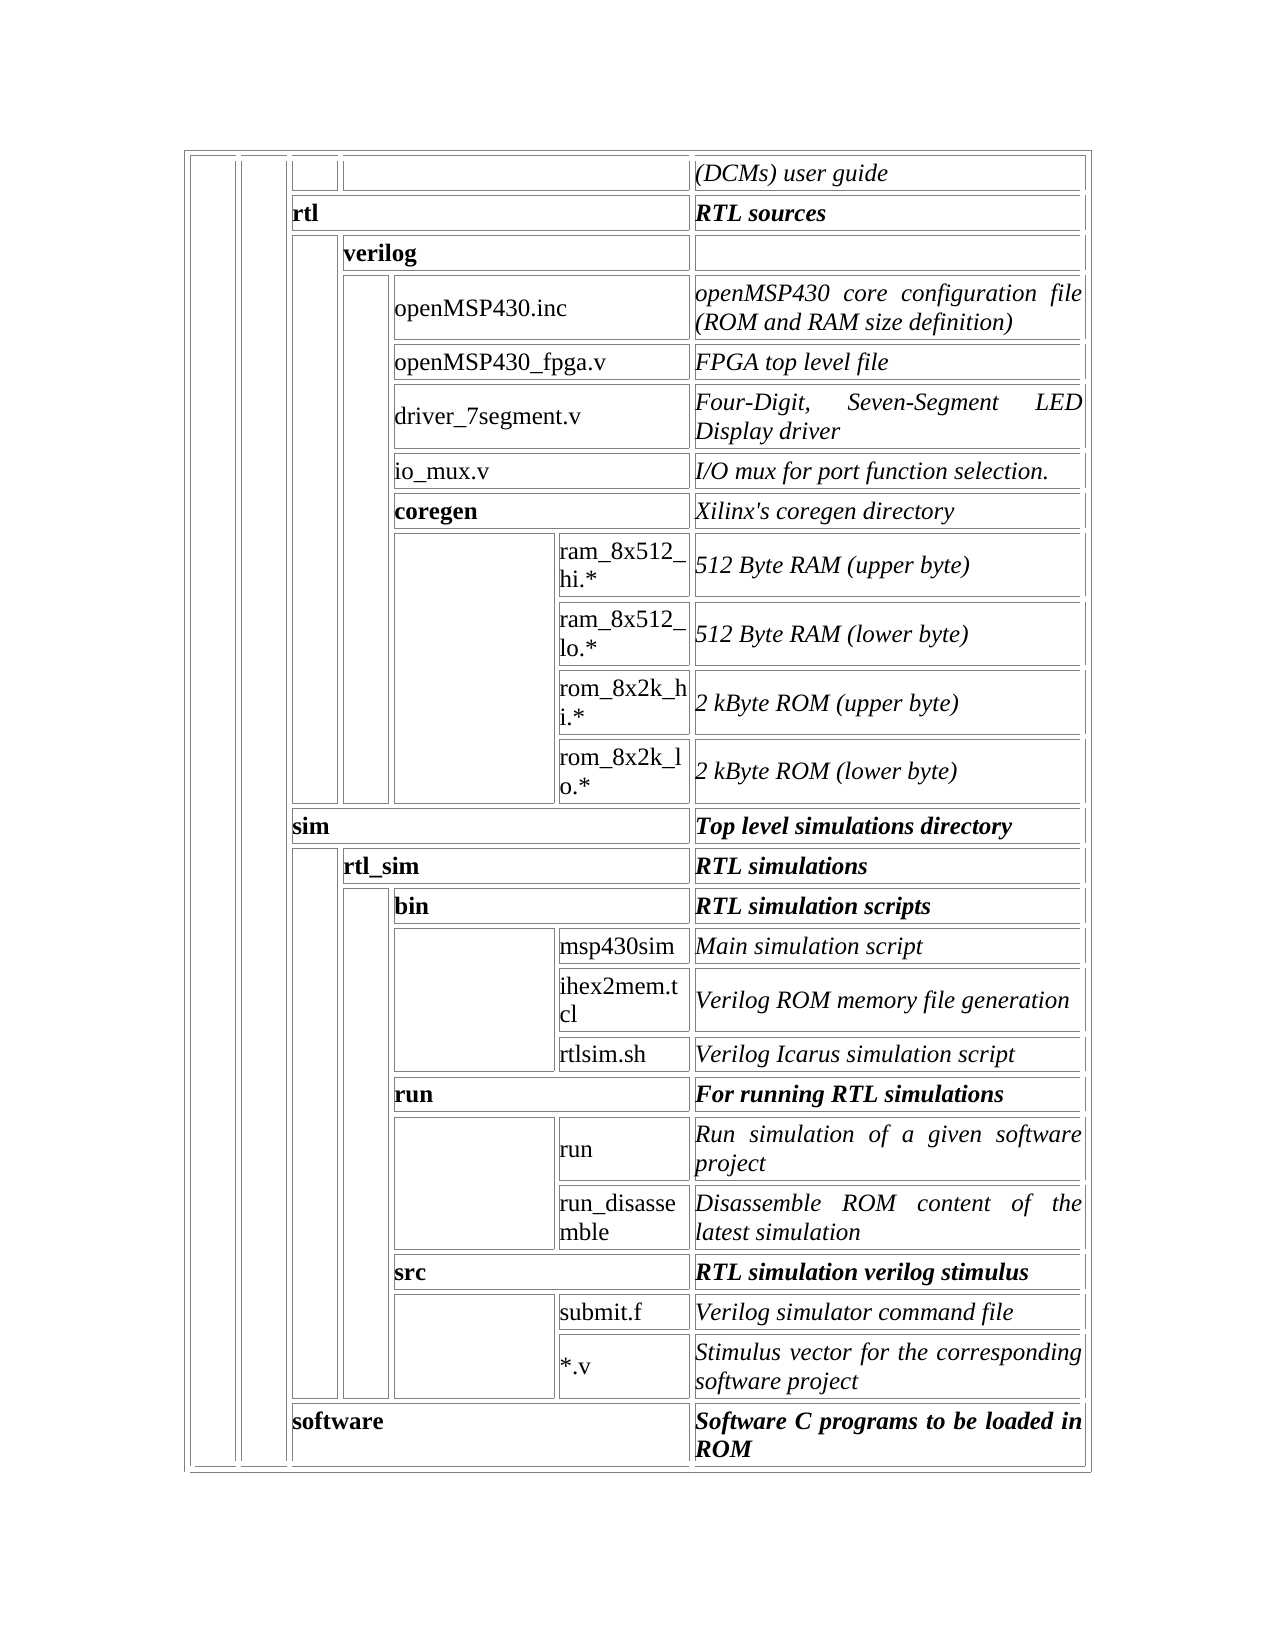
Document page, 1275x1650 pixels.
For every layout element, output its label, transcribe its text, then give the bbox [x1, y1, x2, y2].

table_cell Run simulation of a given software project [692, 1111, 1088, 1180]
table_cell abcd [391, 1111, 556, 1249]
table_cell For running RTL simulations [692, 1071, 1088, 1111]
table_cell [692, 230, 1088, 270]
table_cell sim [289, 803, 692, 842]
table_cell openMSP430 core configuration file (ROM and RAM size definition) [692, 270, 1088, 339]
table_cell 2 kByte ROM (upper byte) [692, 665, 1088, 734]
table_cell verilog [340, 230, 692, 270]
table_cell bin [391, 883, 692, 922]
table_cell [340, 151, 692, 190]
table_cell Verilog Icarus simulation script [692, 1031, 1088, 1071]
table_cell run [556, 1111, 692, 1180]
table_cell rtl_sim [340, 843, 692, 882]
table_cell openMSP430.inc [391, 270, 692, 339]
table_cell rom_8x2k_hi.* [556, 665, 692, 734]
table_cell RTL sources [692, 190, 1088, 230]
table_cell ihex2mem.tcl [556, 963, 692, 1031]
table_cell Software C programs to be loaded in ROM [692, 1398, 1088, 1466]
table_cell abcd [391, 923, 556, 1071]
table_cell RTL simulations [692, 843, 1088, 882]
table_cell FPGA top level file [692, 339, 1088, 379]
table_cell RTL simulation scripts [692, 883, 1088, 922]
table_cell ram_8x512_hi.* [556, 528, 692, 596]
table_cell [289, 151, 340, 190]
table_cell driver_7segment.v [391, 379, 692, 447]
table_cell software [289, 1398, 692, 1466]
table_cell abcd [391, 1289, 556, 1397]
table_cell (DCMs) user guide [692, 151, 1088, 190]
table_cell Stimulus vector for the corresponding software project [692, 1329, 1088, 1397]
table_cell Verilog simulator command file [692, 1289, 1088, 1329]
table_cell msp430sim [556, 923, 692, 962]
table_cell rom_8x2k_lo.* [556, 734, 692, 802]
table_cell Four-Digit, Seven-Segment LED Display driver [692, 379, 1088, 447]
table_cell openMSP430_fpga.v [391, 339, 692, 379]
table_cell abcd [289, 843, 340, 1397]
table_cell Top level simulations directory [692, 803, 1088, 842]
table_cell src [391, 1249, 692, 1289]
table_cell I/O mux for port function selection. [692, 448, 1088, 487]
table_cell abcd [340, 883, 391, 1397]
table_cell run_disassemble [556, 1180, 692, 1249]
table_cell 2 kByte ROM (lower byte) [692, 734, 1088, 802]
table_cell Main simulation script [692, 923, 1088, 962]
table_cell abcd [340, 270, 391, 802]
table_cell ram_8x512_lo.* [556, 596, 692, 665]
table_cell RTL simulation verilog stimulus [692, 1249, 1088, 1289]
table_cell [238, 151, 289, 1466]
table_cell Xilinx's coregen directory [692, 488, 1088, 527]
table_cell run [391, 1071, 692, 1111]
table_cell Disassemble ROM content of the latest simulation [692, 1180, 1088, 1249]
table_cell submit.f [556, 1289, 692, 1329]
table_cell io_mux.v [391, 448, 692, 487]
table_cell abcd [391, 528, 556, 802]
table_cell *.v [556, 1329, 692, 1397]
table_cell Verilog ROM memory file generation [692, 963, 1088, 1031]
table_cell 512 Byte RAM (upper byte) [692, 528, 1088, 596]
table_cell coregen [391, 488, 692, 527]
table_cell rtl [289, 190, 692, 230]
table_cell 512 Byte RAM (lower byte) [692, 596, 1088, 665]
table_cell [187, 151, 238, 1466]
table_cell rtlsim.sh [556, 1031, 692, 1071]
table_cell abcd [289, 230, 340, 802]
